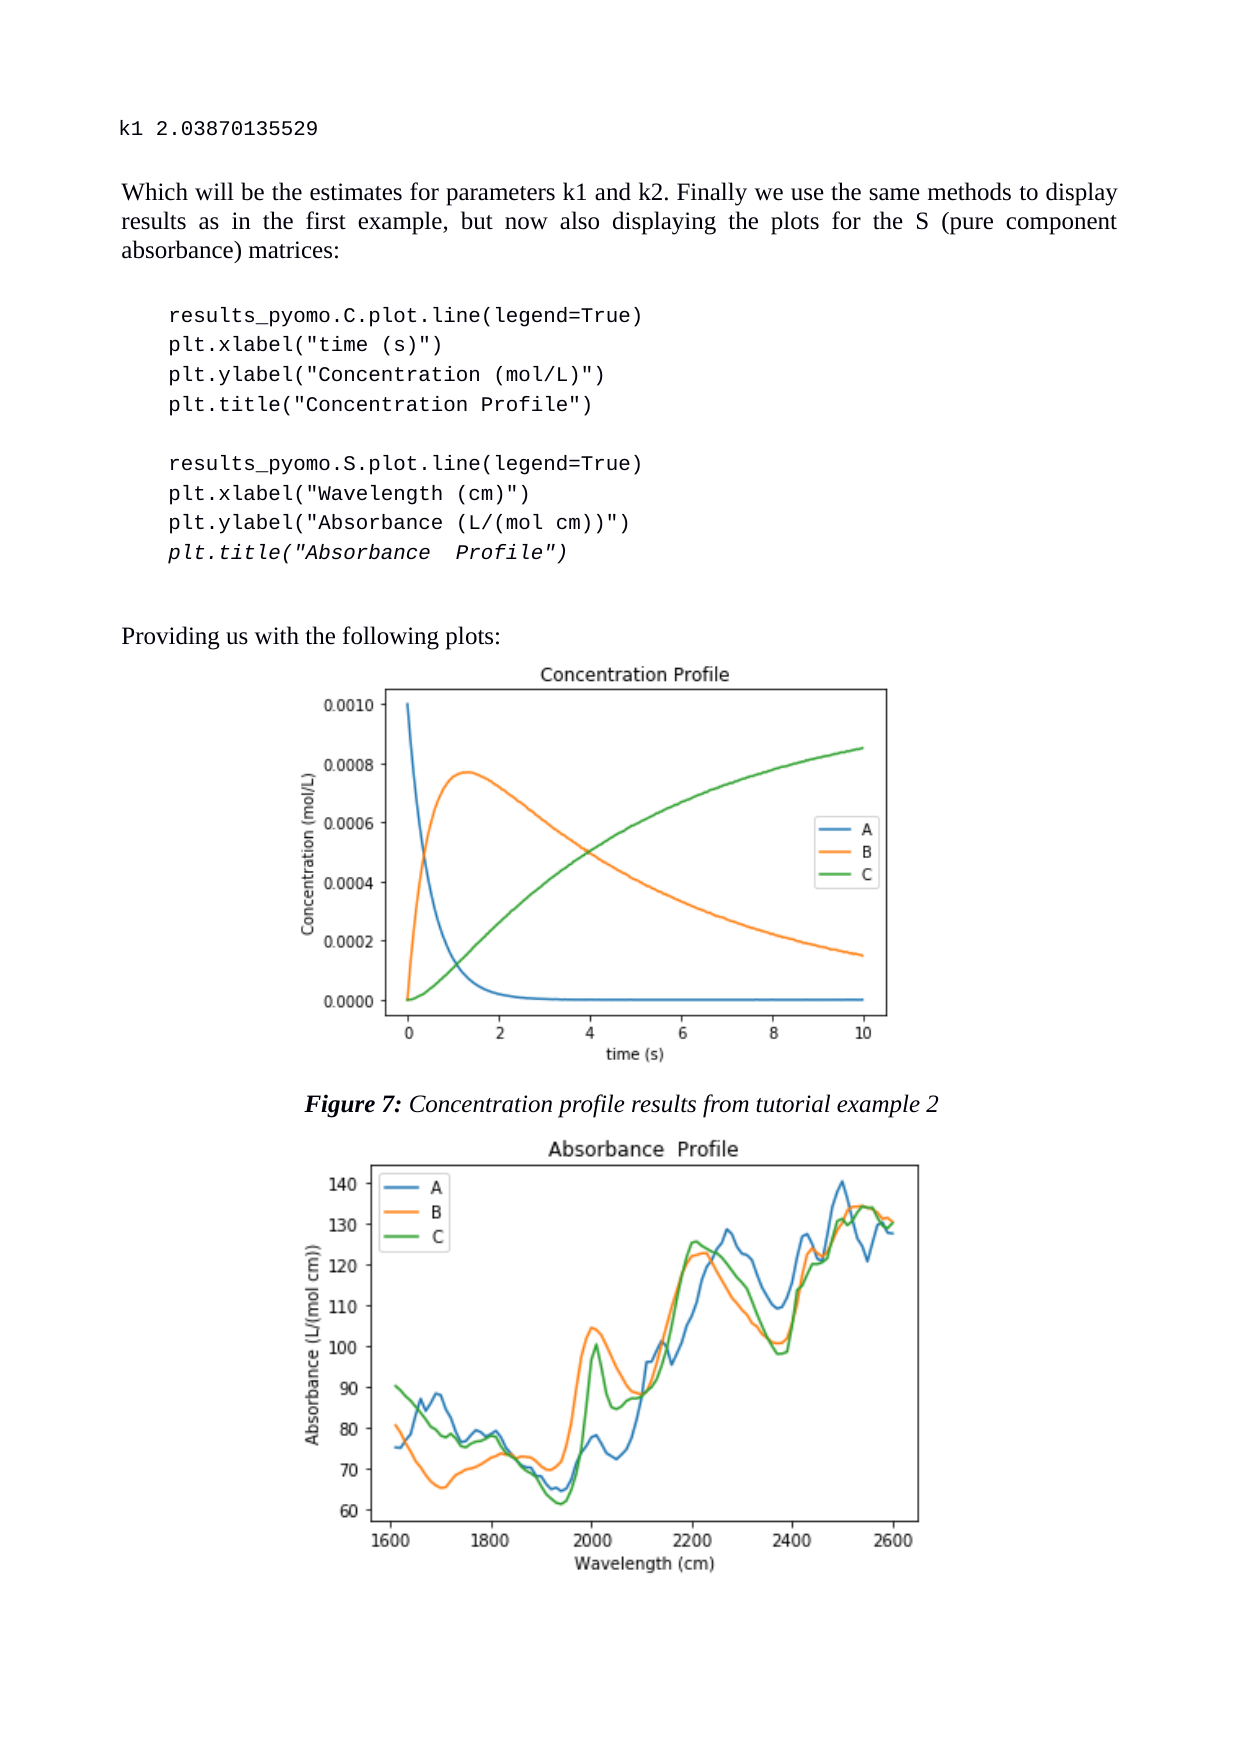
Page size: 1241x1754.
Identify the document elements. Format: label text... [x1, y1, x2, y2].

text results_pyomo.C.plot.line(legend=True) [118, 304, 1116, 328]
picture [294, 1129, 934, 1583]
text results_pyomo.S.plot.line(legend=True) [118, 453, 1116, 477]
text Figure 7: Concentration profile results from tutorial example 2 [121, 1089, 1122, 1118]
text plt.ylabel("Absorbance (L/(mol cm))") [118, 512, 1116, 536]
text plt.xlabel("time (s)") [118, 334, 1116, 358]
text Providing us with the following plots: [121, 621, 1119, 649]
text plt.title("Absorbance Profile") [118, 542, 1116, 566]
text plt.title("Concentration Profile") [118, 394, 1116, 417]
text plt.ylabel("Concentration (mol/L)") [118, 364, 1116, 388]
text Which will be the estimates for parameters k1 and k2. Finally we use the same methods to display results as in the first example, but now also displaying the plots for the S (pure component absorbance) matrices: [121, 177, 1119, 264]
picture [291, 656, 901, 1072]
text k1 2.03870135529 [118, 118, 1116, 142]
text plt.xlabel("Wavelength (cm)") [118, 483, 1116, 506]
